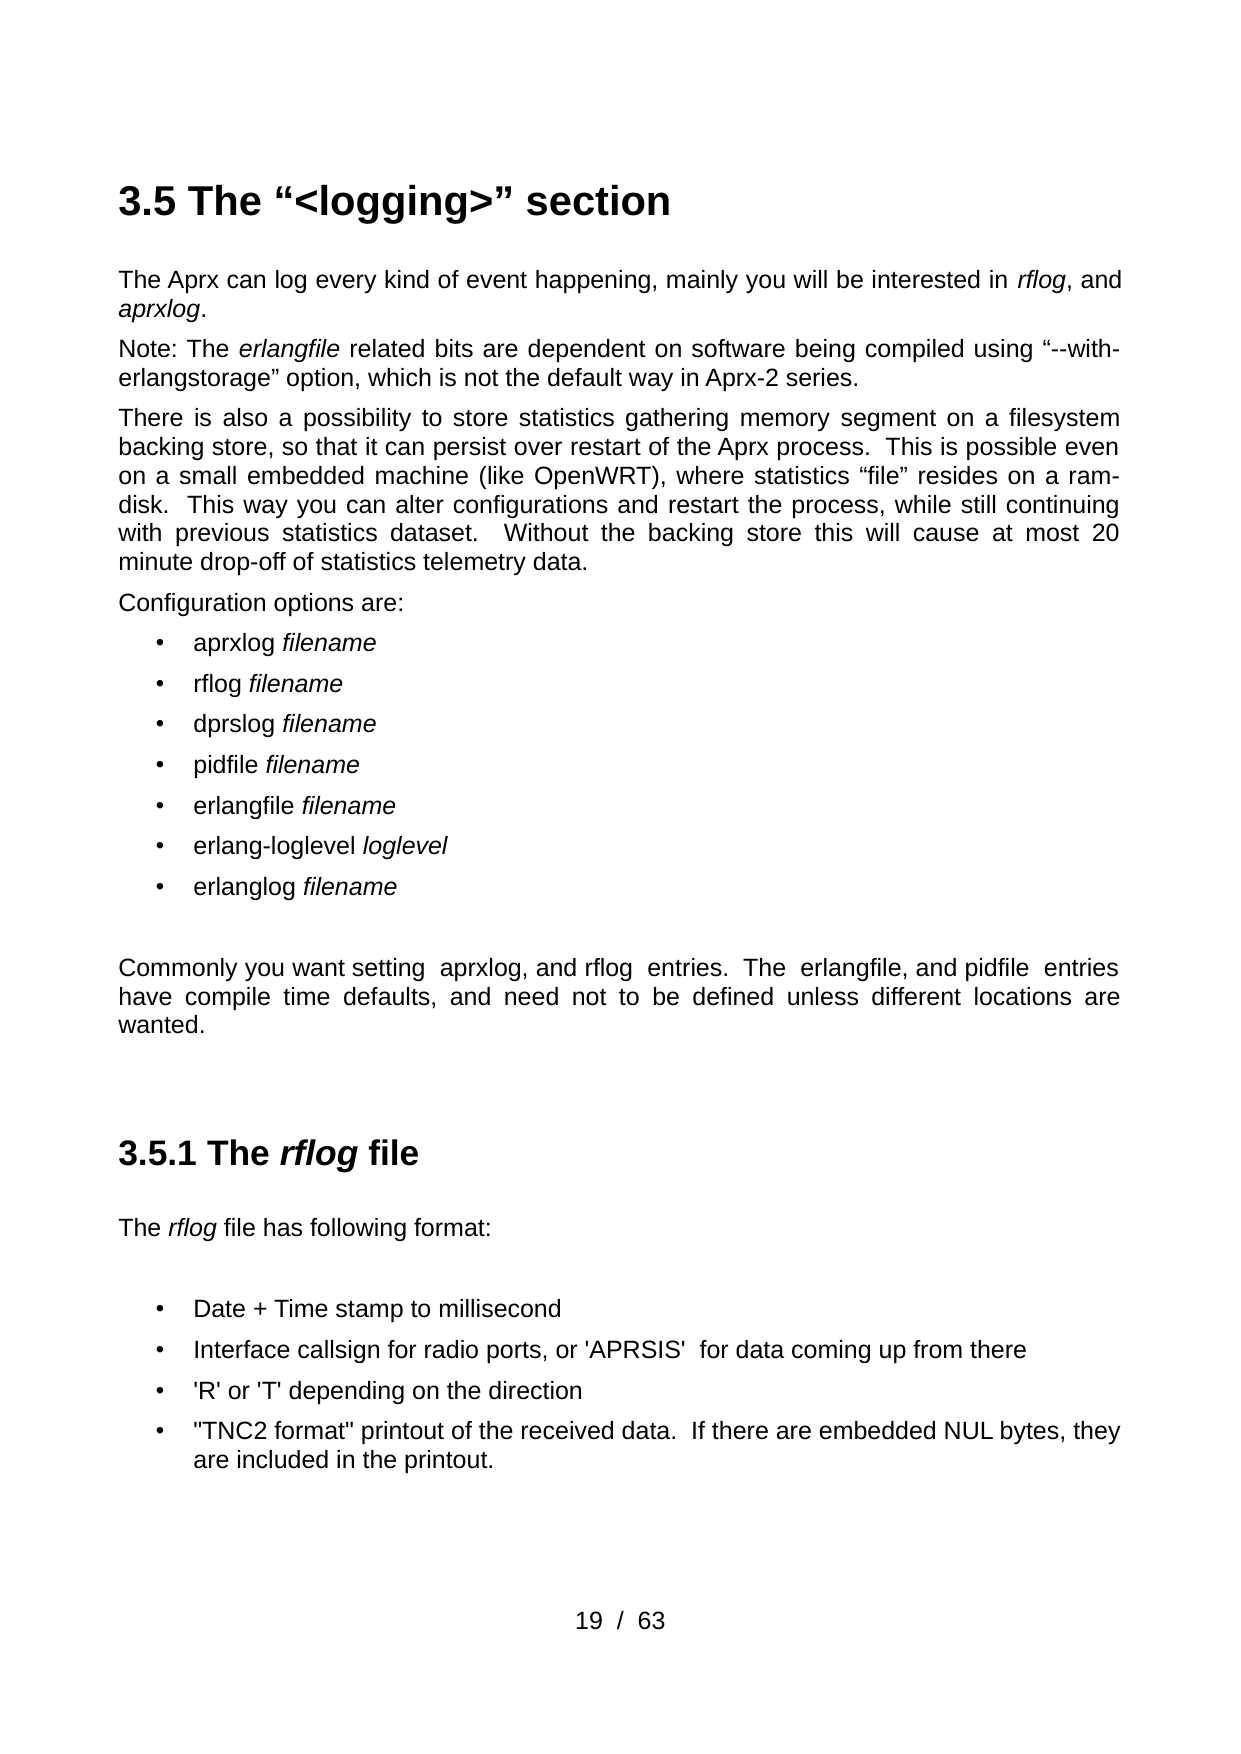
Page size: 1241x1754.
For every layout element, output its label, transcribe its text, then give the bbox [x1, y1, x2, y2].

list 'R' or 'T' depending on the direction [156, 1376, 1122, 1404]
subtitle The “<logging>” section [118, 176, 1122, 224]
list erlangfile filename [156, 791, 1122, 819]
text Commonly you want setting aprxlog, and rflog entries. The erlangfile, and pidfile entries have compile time defaults, and need not to be defined unless different locations are wanted. [118, 953, 1122, 1039]
text Note: The erlangfile related bits are dependent on software being compiled using “--with-erlangstorage” option, which is not the default way in Aprx-2 series. [118, 334, 1122, 392]
list pidfile filename [156, 750, 1122, 779]
subtitle The rflog file [118, 1132, 1122, 1173]
list rflog filename [156, 669, 1122, 698]
text Configuration options are: [118, 588, 1122, 616]
list dprslog filename [156, 709, 1122, 738]
text There is also a possibility to store statistics gathering memory segment on a filesystem backing store, so that it can persist over restart of the Aprx process. This is possible even on a small embedded machine (like OpenWRT), where statistics “file” resides on a ram-disk. This way you can alter configurations and restart the process, while still continuing with previous statistics dataset. Without the backing store this will cause at most 20 minute drop-off of statistics telemetry data. [118, 403, 1122, 576]
list erlang-loglevel loglevel [156, 831, 1122, 860]
text The Aprx can log every kind of event happening, mainly you will be interested in rflog, and aprxlog. [118, 265, 1122, 322]
list Date + Time stamp to millisecond [156, 1294, 1122, 1323]
text The rflog file has following format: [118, 1213, 1122, 1242]
list aprxlog filename [156, 628, 1122, 657]
list "TNC2 format" printout of the received data. If there are embedded NUL bytes, they are included in the printout. [156, 1416, 1122, 1474]
list erlanglog filename [156, 872, 1122, 901]
list Interface callsign for radio ports, or 'APRSIS' for data coming up from there [156, 1335, 1122, 1364]
